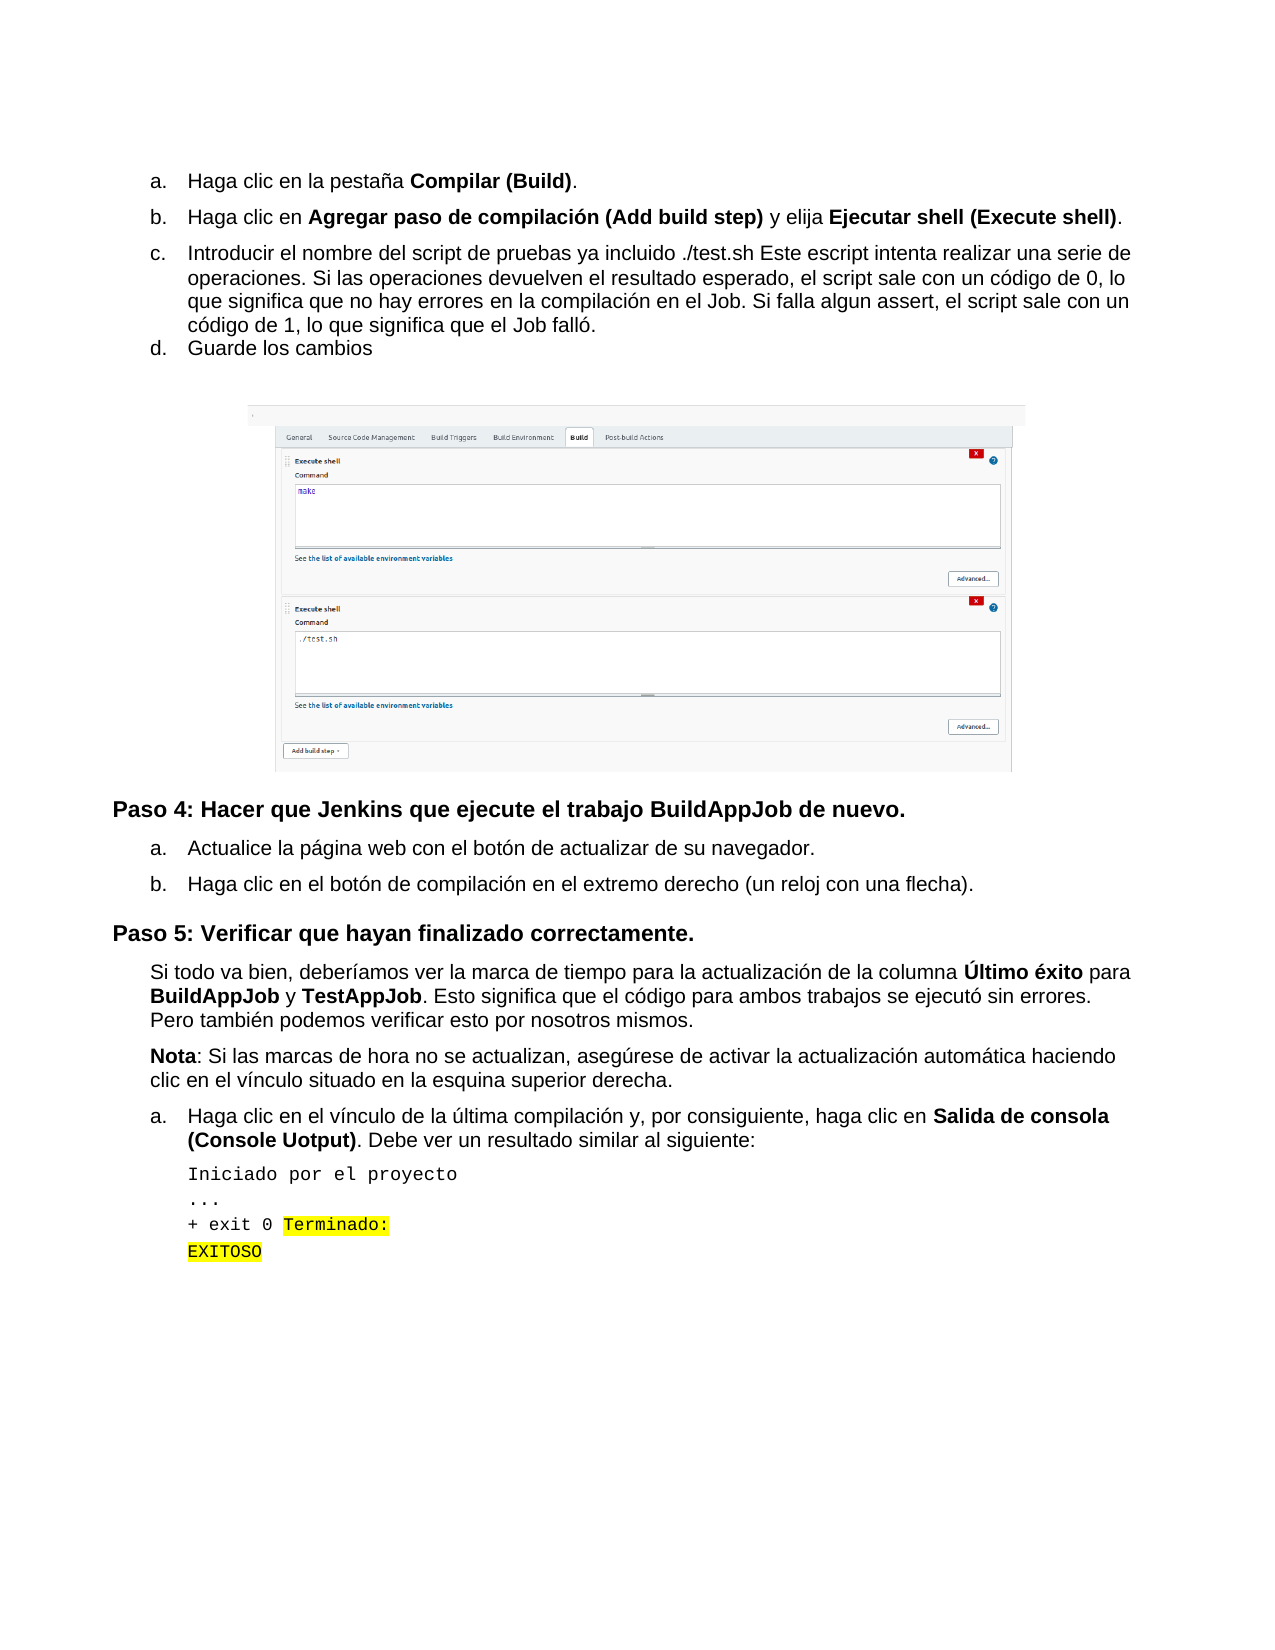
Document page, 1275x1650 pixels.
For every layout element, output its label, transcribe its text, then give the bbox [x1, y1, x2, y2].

list Introducir el nombre del script de pruebas ya incluido ./test.sh Este escript intenta realizar una serie de operaciones. Si las operaciones devuelven el resultado esperado, el script sale con un código de 0, lo que significa que no hay errores en la compilación en el Job. Si falla algun assert, el script sale con un código de 1, lo que significa que el Job falló. [150, 242, 1154, 337]
picture [247, 405, 1026, 772]
text Paso 5: Verificar que hayan finalizado correctamente. [112, 920, 1162, 947]
list Haga clic en la pestaña Compilar (Build). [150, 168, 1162, 192]
text Si todo va bien, deberíamos ver la marca de tiempo para la actualización de la columna Último éxito para BuildAppJob y TestAppJob. Esto significa que el código para ambos trabajos se ejecutó sin errores. Pero también podemos verificar esto por nosotros mismos. [150, 959, 1142, 1031]
text Nota: Si las marcas de hora no se actualizan, asegúrese de activar la actualización automática haciendo clic en el vínculo situado en la esquina superior derecha. [150, 1044, 1152, 1092]
list Haga clic en el botón de compilación en el extremo derecho (un reloj con una flecha). [150, 872, 1160, 896]
list Actualice la página web con el botón de actualizar de su navegador. [150, 835, 1162, 859]
text + exit 0 Terminado: EXITOSO [187, 1216, 389, 1262]
text Iniciado por el proyecto [187, 1165, 1021, 1186]
text Paso 4: Hacer que Jenkins que ejecute el trabajo BuildAppJob de nuevo. [112, 796, 1162, 822]
list Guarde los cambios [150, 337, 1154, 361]
list Haga clic en el vínculo de la última compilación y, por consiguiente, haga clic en Salida de consola (Console Uotput). Debe ver un resultado similar al siguiente: [150, 1104, 1148, 1152]
list Haga clic en Agregar paso de compilación (Add build step) y elija Ejecutar shell (Execute shell). [150, 205, 1162, 229]
text ... [187, 1190, 1021, 1211]
